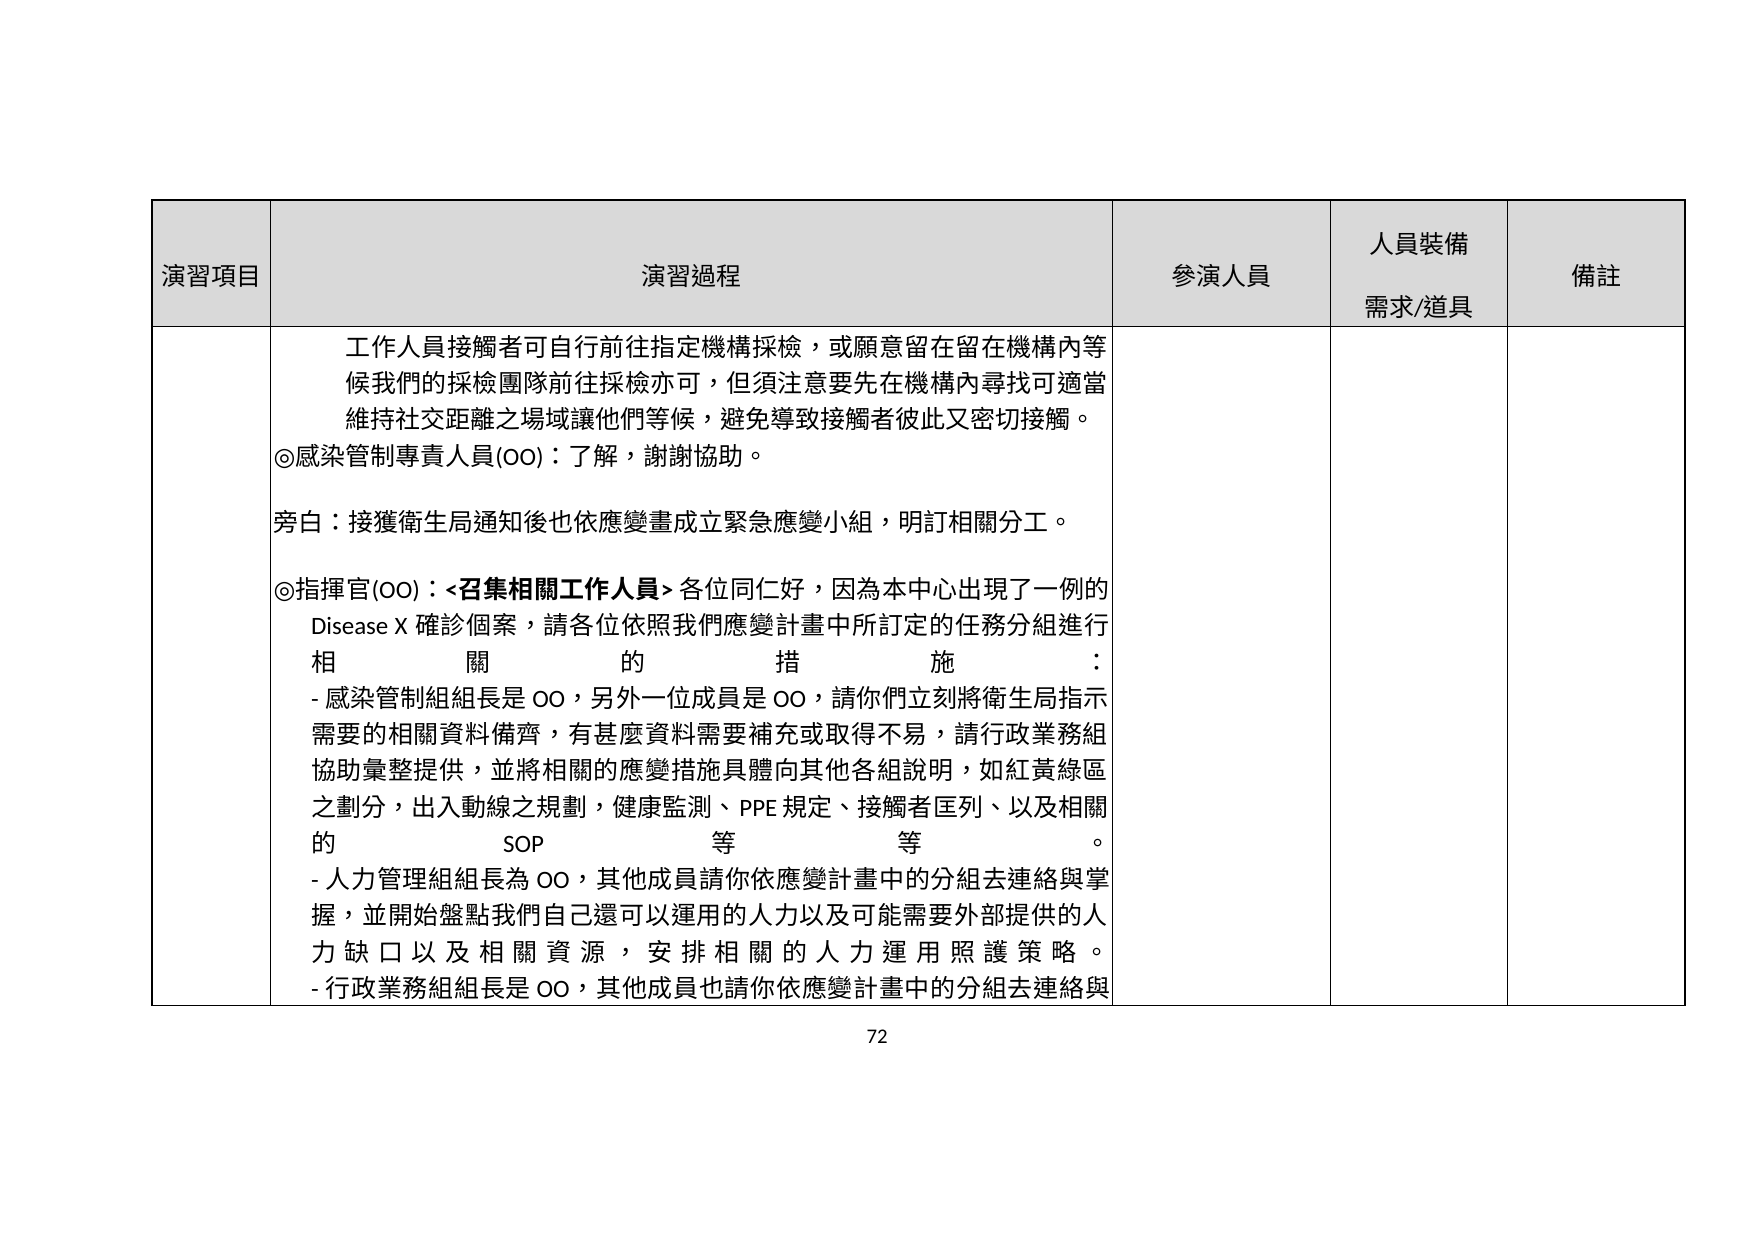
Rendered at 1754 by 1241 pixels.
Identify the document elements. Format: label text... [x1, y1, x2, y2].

table_header 參演人員 [1113, 201, 1330, 326]
table_cell [1331, 327, 1507, 1004]
table_header 備註 [1508, 201, 1684, 326]
table_cell [1113, 327, 1330, 1004]
table_cell [153, 327, 270, 1004]
table_header 演習過程 [271, 201, 1112, 326]
table_header 演習項目 [153, 201, 270, 326]
table_cell 工作人員接觸者可自行前往指定機構採檢，或願意留在留在機構內等候我們的採檢團隊前往採檢亦可，但須注意要先在機構內尋找可適當維持社交距離之場域讓他們等候，避免導致接觸者彼此又密切接觸。 ◎感染管制專責人員(OO)：了解，謝謝協助。 旁白：接獲衛生局通知後也依應變畫成立緊急應變小組，明訂相關分工。 ◎指揮官(OO)：<召集相關工作人員> 各位同仁好，因為本中心出現了一例的Disease X 確診個案，請各位依照我們應變計畫中所訂定的任務分組進行相關的措施： - 感染管制組組長是OO，另外一位成員是OO，請你們立刻將衛生局指示需要的相關資料備齊，有甚麼資料需要補充或取得不易，請行政業務組協助彙整提供，並將相關的應變措施具體向其他各組說明，如紅黃綠區之劃分，出入動線之規劃，健康監測、PPE規定、接觸者匡列、以及相關的SOP等等。 - 人力管理組組長為OO，其他成員請你依應變計畫中的分組去連絡與掌握，並開始盤點我們自己還可以運用的人力以及可能需要外部提供的人力缺口以及相關資源，安排相關的人力運用照護策略。 - 行政業務組組長是OO，其他成員也請你依應變計畫中的分組去連絡與 [271, 327, 1112, 1004]
table_cell [1508, 327, 1684, 1004]
table_header 人員裝備 需求/道具 [1331, 201, 1507, 326]
